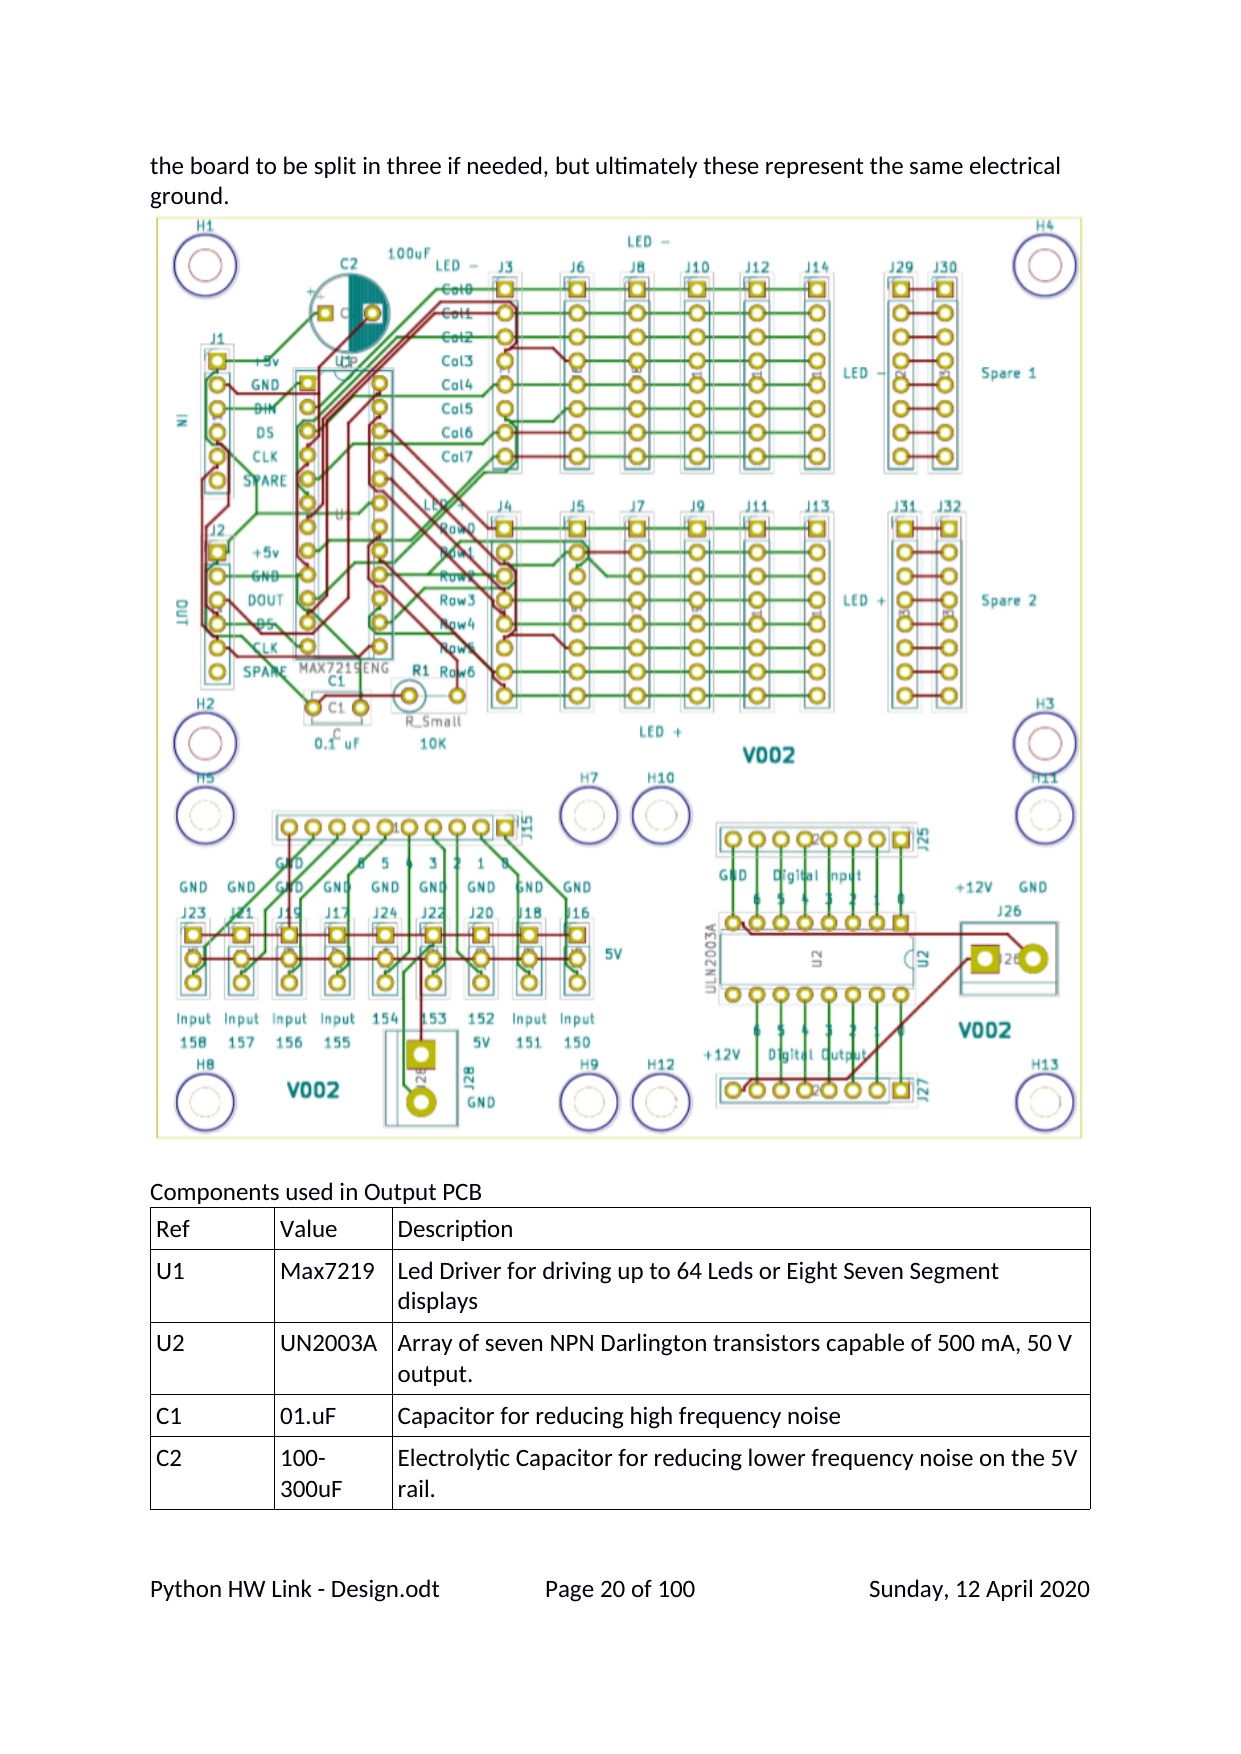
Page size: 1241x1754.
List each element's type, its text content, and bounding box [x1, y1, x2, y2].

table_header Value [275, 1208, 392, 1249]
table_cell C1 [151, 1395, 274, 1436]
table_cell U2 [151, 1323, 274, 1394]
table_cell C2 [151, 1437, 274, 1509]
table_cell UN2003A [275, 1323, 392, 1394]
table_cell Array of seven NPN Darlington transistors capable of 500 mA, 50 V output. [393, 1323, 1090, 1394]
table_cell Electrolytic Capacitor for reducing lower frequency noise on the 5V rail. [393, 1437, 1090, 1509]
table_cell Max7219 [275, 1250, 392, 1322]
table_header Description [393, 1208, 1090, 1249]
table_header Ref [151, 1208, 274, 1249]
table_cell 100-300uF [275, 1437, 392, 1509]
table_cell Capacitor for reducing high frequency noise [393, 1395, 1090, 1436]
table_cell U1 [151, 1250, 274, 1322]
table_cell Led Driver for driving up to 64 Leds or Eight Seven Segment displays [393, 1250, 1090, 1322]
text Components used in Output PCB [150, 1176, 1090, 1207]
picture [150, 211, 1091, 1146]
table_cell 01.uF [275, 1395, 392, 1436]
text the board to be split in three if needed, but ultimately these represent the same electrical ground. [150, 150, 1090, 211]
